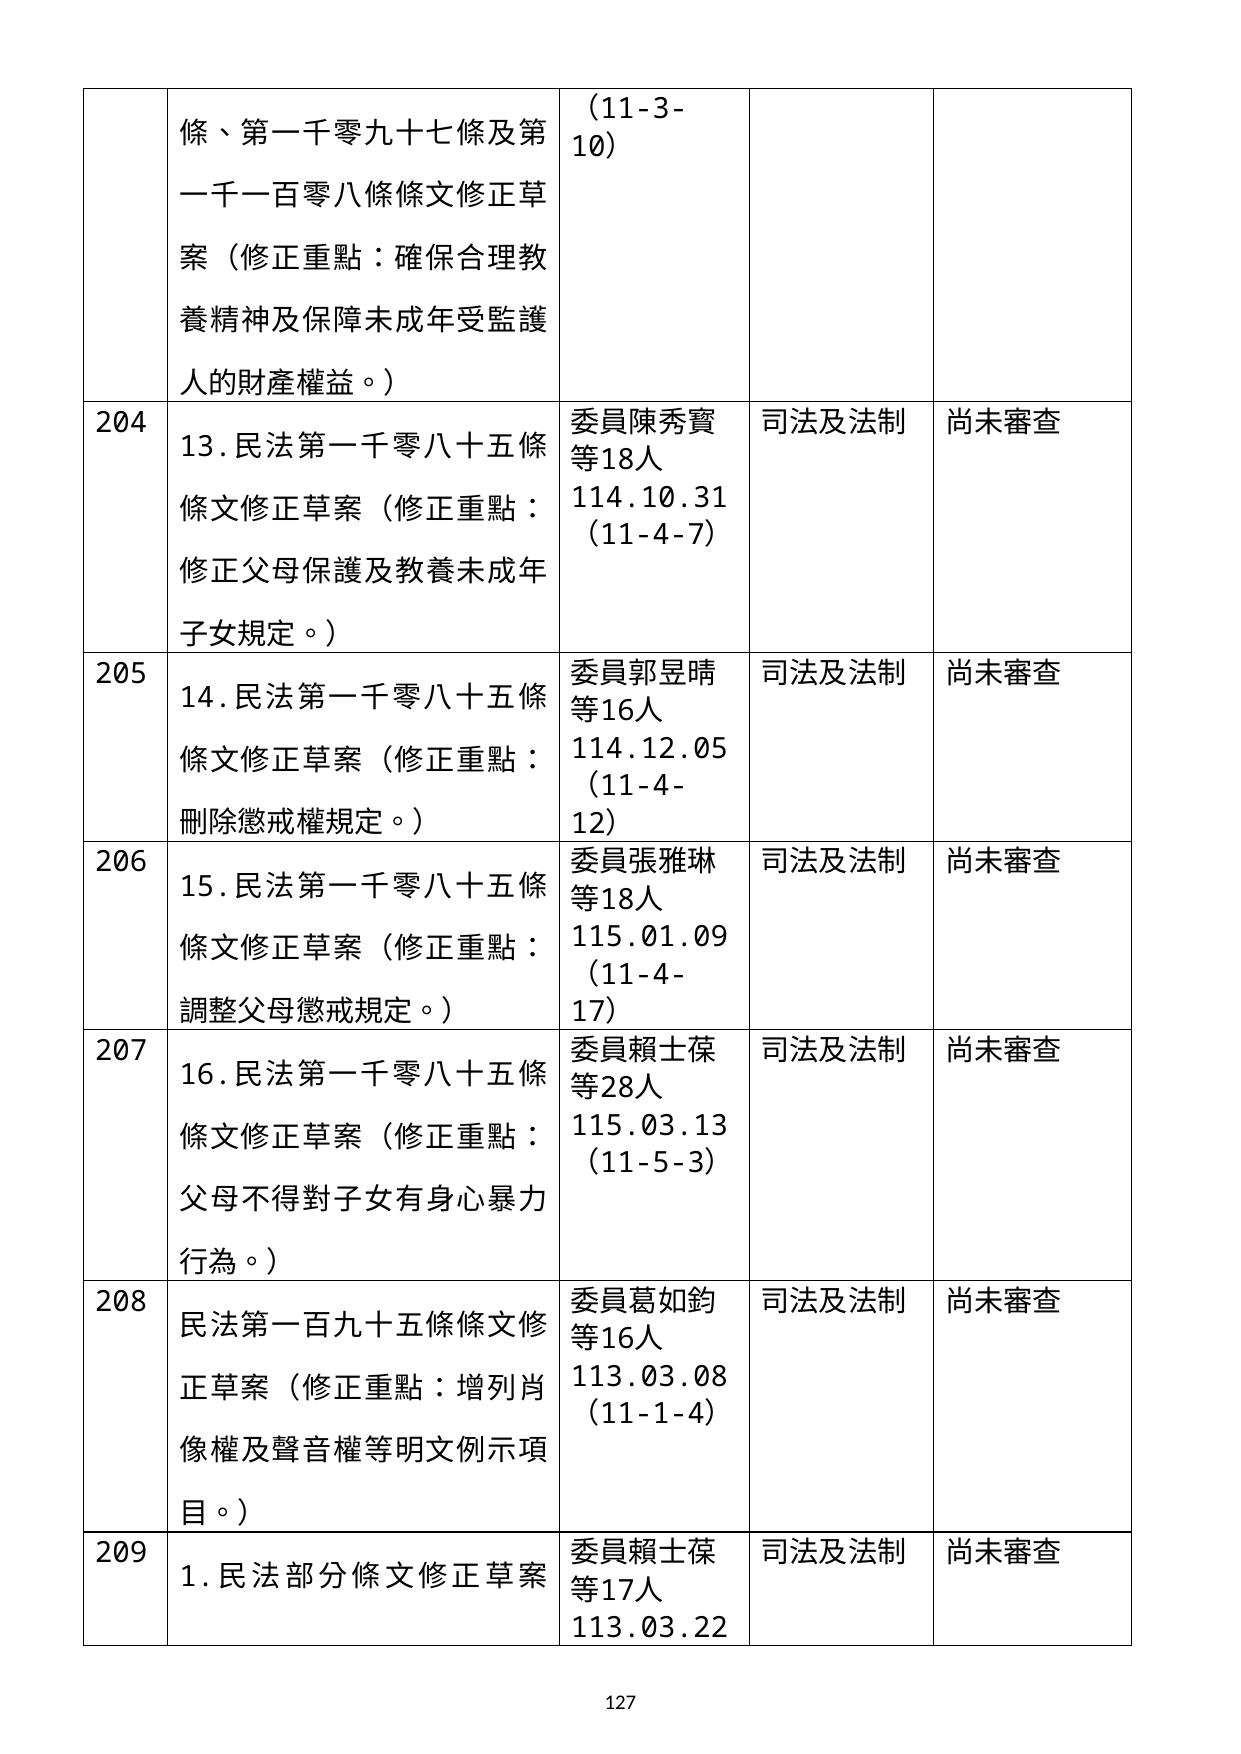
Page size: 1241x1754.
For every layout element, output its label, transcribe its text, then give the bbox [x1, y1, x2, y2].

table_cell 207 [84, 1030, 167, 1280]
table_cell 委員賴士葆 等17人 113.03.22 [560, 1533, 749, 1645]
table_cell 司法及法制 [750, 653, 933, 841]
table_cell 委員陳秀寳 等18人 114.10.31 （11-4-7） [560, 402, 749, 652]
table_cell 208 [84, 1281, 167, 1531]
table_cell 14.民法第一千零八十五條條文修正草案（修正重點：刪除懲戒權規定。） [168, 653, 559, 841]
table_cell 司法及法制 [750, 842, 933, 1029]
table_cell [84, 89, 167, 401]
table_cell [934, 89, 1131, 401]
table_cell 司法及法制 [750, 1533, 933, 1645]
table_cell 尚未審查 [934, 653, 1131, 841]
table_cell （11-3-10） [560, 89, 749, 401]
table_cell 司法及法制 [750, 402, 933, 652]
table_cell 委員郭昱晴 等16人 114.12.05 （11-4-12） [560, 653, 749, 841]
table_cell 委員葛如鈞 等16人 113.03.08 （11-1-4） [560, 1281, 749, 1531]
table_cell 尚未審查 [934, 1281, 1131, 1531]
table_cell 尚未審查 [934, 1533, 1131, 1645]
table_cell 委員賴士葆 等28人 115.03.13 （11-5-3） [560, 1030, 749, 1280]
table_cell 16.民法第一千零八十五條條文修正草案（修正重點：父母不得對子女有身心暴力行為。） [168, 1030, 559, 1280]
table_cell 尚未審查 [934, 402, 1131, 652]
table_cell [750, 89, 933, 401]
table_cell 司法及法制 [750, 1281, 933, 1531]
table_cell 司法及法制 [750, 1030, 933, 1280]
table_cell 條、第一千零九十七條及第一千一百零八條條文修正草案（修正重點：確保合理教養精神及保障未成年受監護人的財產權益。） [168, 89, 559, 401]
table_cell 民法第一百九十五條條文修正草案（修正重點：增列肖像權及聲音權等明文例示項目。） [168, 1281, 559, 1531]
table_cell 205 [84, 653, 167, 841]
table_cell 204 [84, 402, 167, 652]
table_cell 尚未審查 [934, 842, 1131, 1029]
table_cell 206 [84, 842, 167, 1029]
table_cell 1.民法部分條文修正草案 [168, 1533, 559, 1645]
table_cell 15.民法第一千零八十五條條文修正草案（修正重點：調整父母懲戒規定。） [168, 842, 559, 1029]
table_cell 尚未審查 [934, 1030, 1131, 1280]
table_cell 13.民法第一千零八十五條條文修正草案（修正重點：修正父母保護及教養未成年子女規定。） [168, 402, 559, 652]
table_cell 委員張雅琳 等18人 115.01.09 （11-4-17） [560, 842, 749, 1029]
table_cell 209 [84, 1533, 167, 1645]
